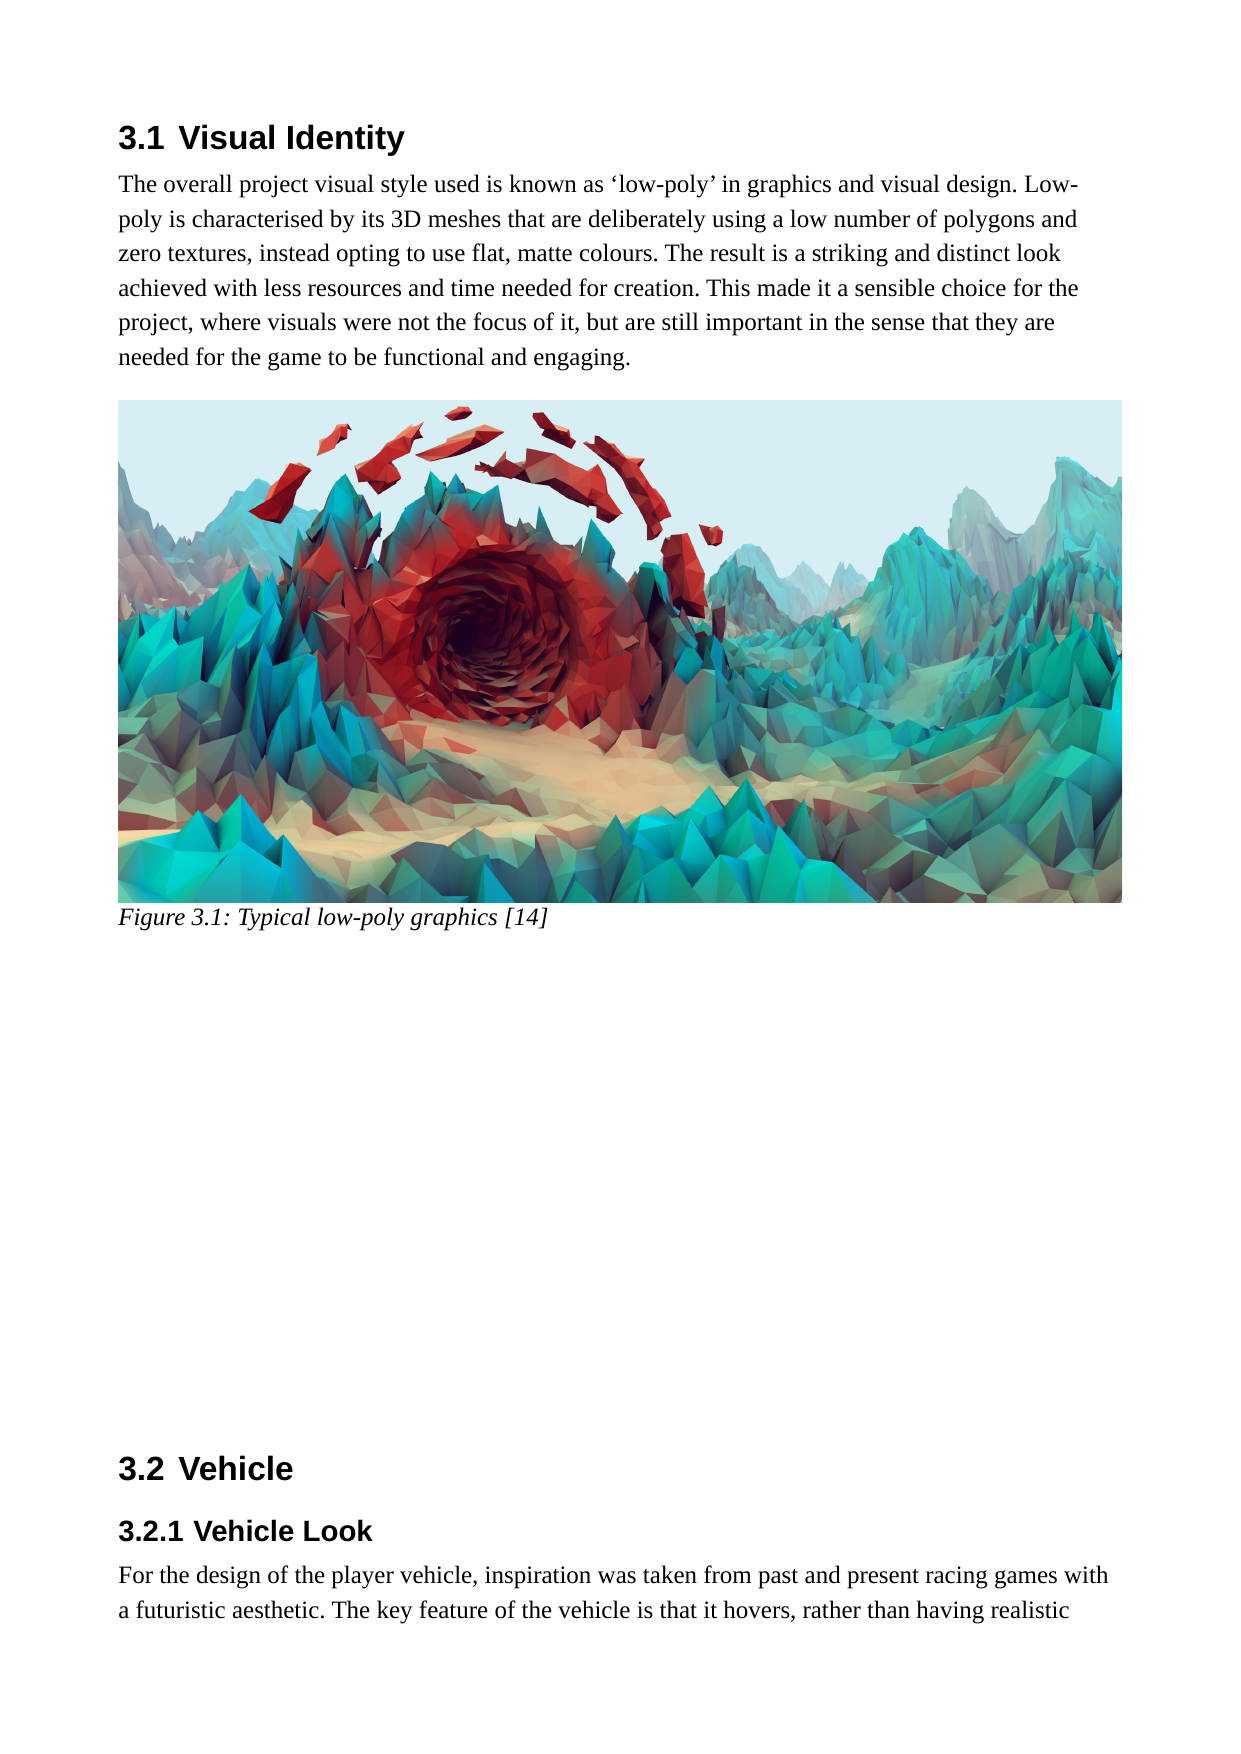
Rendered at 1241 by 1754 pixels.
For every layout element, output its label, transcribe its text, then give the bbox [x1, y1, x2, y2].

picture [118, 400, 1123, 903]
subtitle Vehicle [118, 1448, 1122, 1487]
subtitle Visual Identity [118, 118, 1122, 157]
text For the design of the player vehicle, inspiration was taken from past and present racing games with a futuristic aesthetic. The key feature of the vehicle is that it hovers, rather than having realistic [118, 1560, 1122, 1623]
text The overall project visual style used is known as ‘low-poly’ in graphics and visual design. Low-poly is characterised by its 3D meshes that are deliberately using a low number of polygons and zero textures, instead opting to use flat, matte colours. The result is a striking and distinct look achieved with less resources and time needed for creation. This made it a sensible choice for the project, where visuals were not the focus of it, but are still important in the sense that they are needed for the game to be functional and engaging. [118, 169, 1122, 370]
text [118, 388, 1122, 400]
text Figure 3.1: Typical low-poly graphics [14] [118, 903, 1122, 931]
subtitle Vehicle Look [118, 1514, 1122, 1548]
